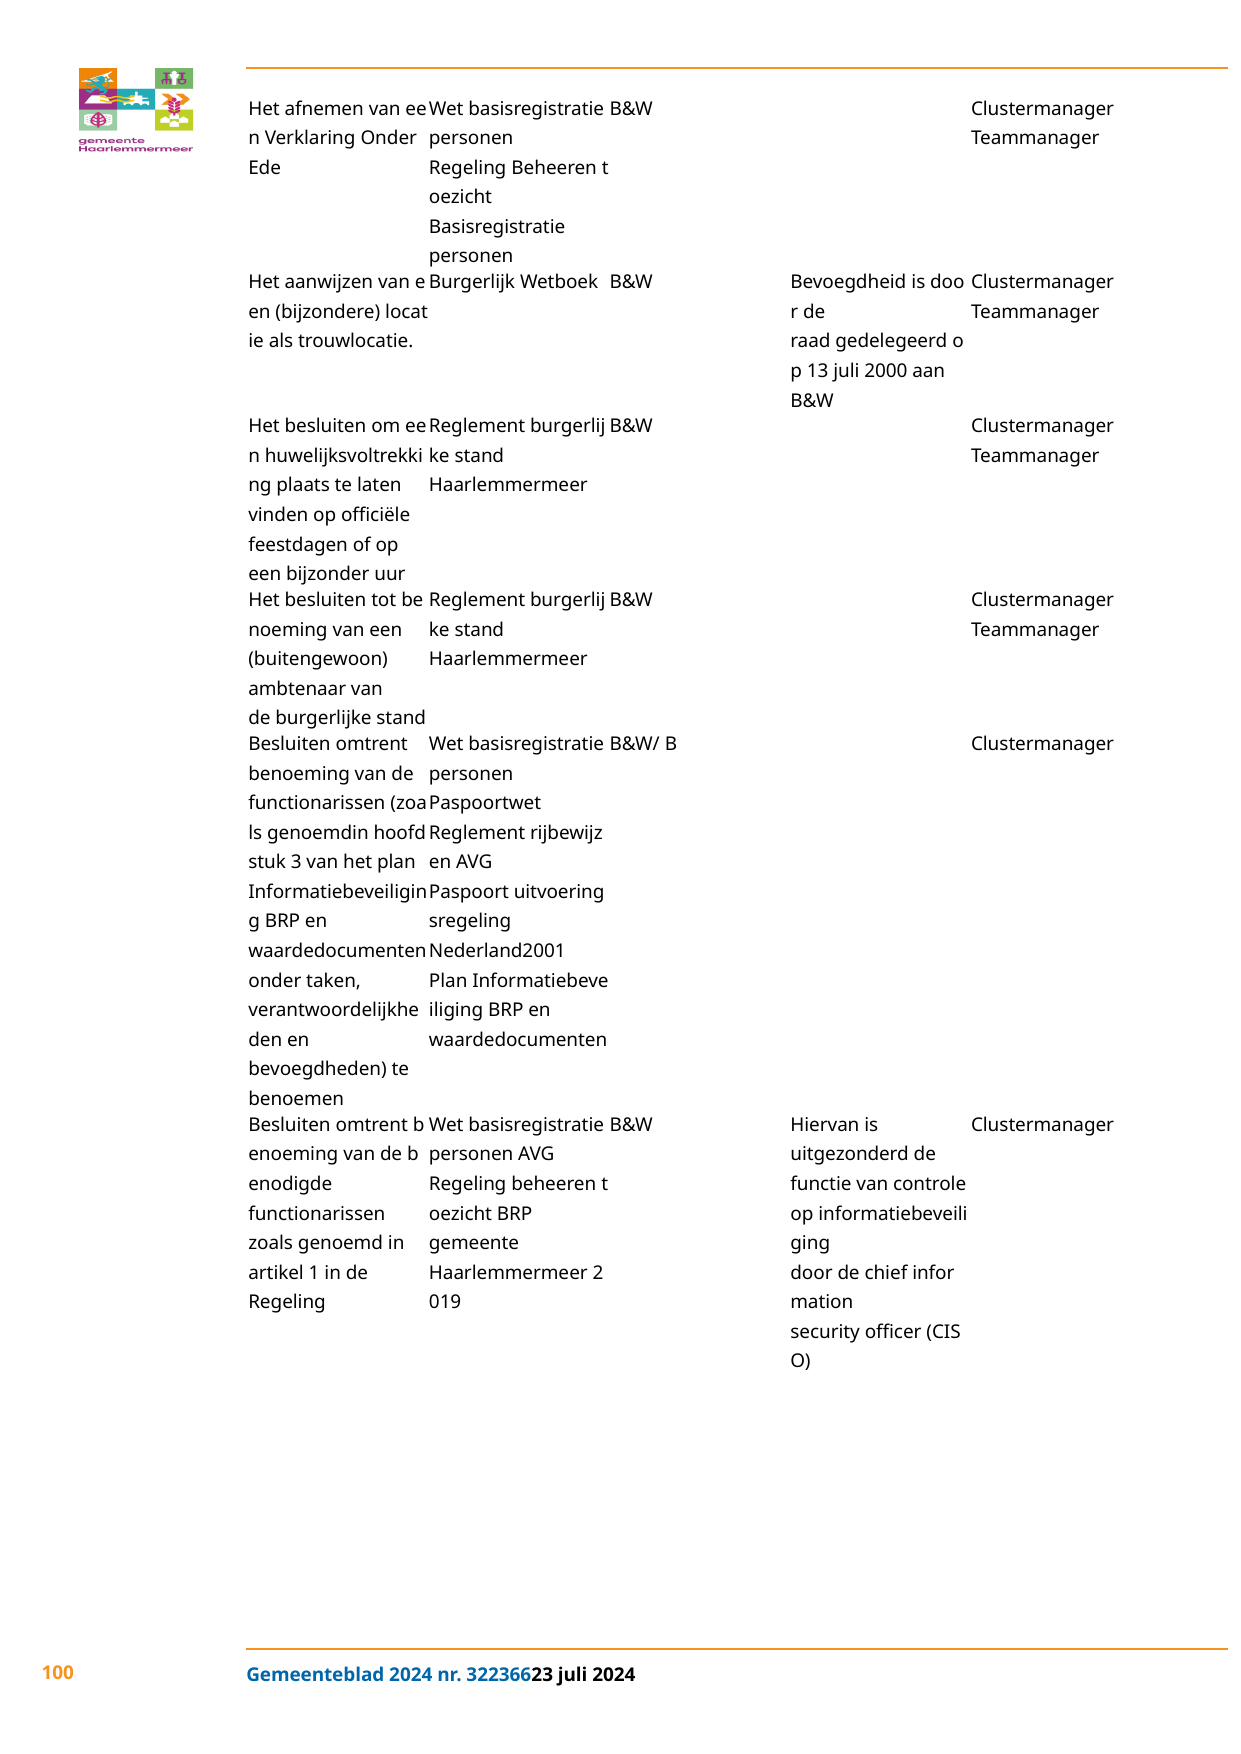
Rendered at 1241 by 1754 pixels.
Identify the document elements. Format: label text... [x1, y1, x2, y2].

table_cell Clustermanager Teammanager [971, 95, 1152, 268]
table_cell [790, 413, 971, 586]
table_cell [790, 95, 971, 268]
table_cell [790, 586, 971, 730]
table_cell Het besluiten tot benoeming van een (buitengewoon) ambtenaar van de burgerlijke stand [248, 586, 429, 730]
table_cell Het besluiten om een huwelijksvoltrekking plaats te laten vinden op officiële feestdagen of op een bijzonder uur [248, 413, 429, 586]
table_cell B&W [609, 413, 790, 586]
table_cell B&W [609, 586, 790, 730]
table_cell Clustermanager Teammanager [971, 269, 1152, 412]
table_cell Het aanwijzen van een (bijzondere) locatie als trouwlocatie. [248, 269, 429, 412]
table_cell Clustermanager Teammanager [971, 586, 1152, 730]
table_cell Hiervan is uitgezonderd de functie van controle op informatiebeveiliging door de chief information security officer (CISO) [790, 1111, 971, 1373]
table_cell [790, 730, 971, 1111]
table_cell Het afnemen van een Verklaring Onder Ede [248, 95, 429, 268]
table_cell B&W [609, 1111, 790, 1373]
table_cell Clustermanager [971, 1111, 1152, 1373]
table_cell B&W/ B [609, 730, 790, 1111]
table_cell Reglement burgerlijke stand Haarlemmermeer [429, 413, 609, 586]
table_cell Besluiten omtrent benoeming van de functionarissen (zoals genoemdin hoofdstuk 3 van het plan Informatiebeveiliging BRP en waardedocumenten onder taken, verantwoordelijkheden en bevoegdheden) te benoemen [248, 730, 429, 1111]
table_cell Bevoegdheid is door de raad gedelegeerd op 13 juli 2000 aan B&W [790, 269, 971, 412]
table_cell Burgerlijk Wetboek [429, 269, 609, 412]
table_cell Wet basisregistratie personen Paspoortwet Reglement rijbewijzen AVG Paspoort uitvoeringsregeling Nederland2001 Plan Informatiebeveiliging BRP en waardedocumenten [429, 730, 609, 1111]
table_cell Besluiten omtrent benoeming van de benodigde functionarissen zoals genoemd in artikel 1 in de Regeling [248, 1111, 429, 1373]
picture [41, 47, 231, 172]
table_cell Clustermanager Teammanager [971, 413, 1152, 586]
table_cell Clustermanager [971, 730, 1152, 1111]
table_cell Wet basisregistratie personen Regeling Beheeren toezicht Basisregistratie personen [429, 95, 609, 268]
table_cell Reglement burgerlijke stand Haarlemmermeer [429, 586, 609, 730]
table_cell B&W [609, 95, 790, 268]
table_cell B&W [609, 269, 790, 412]
table_cell Wet basisregistratie personen AVG Regeling beheeren toezicht BRP gemeente Haarlemmermeer 2019 [429, 1111, 609, 1373]
